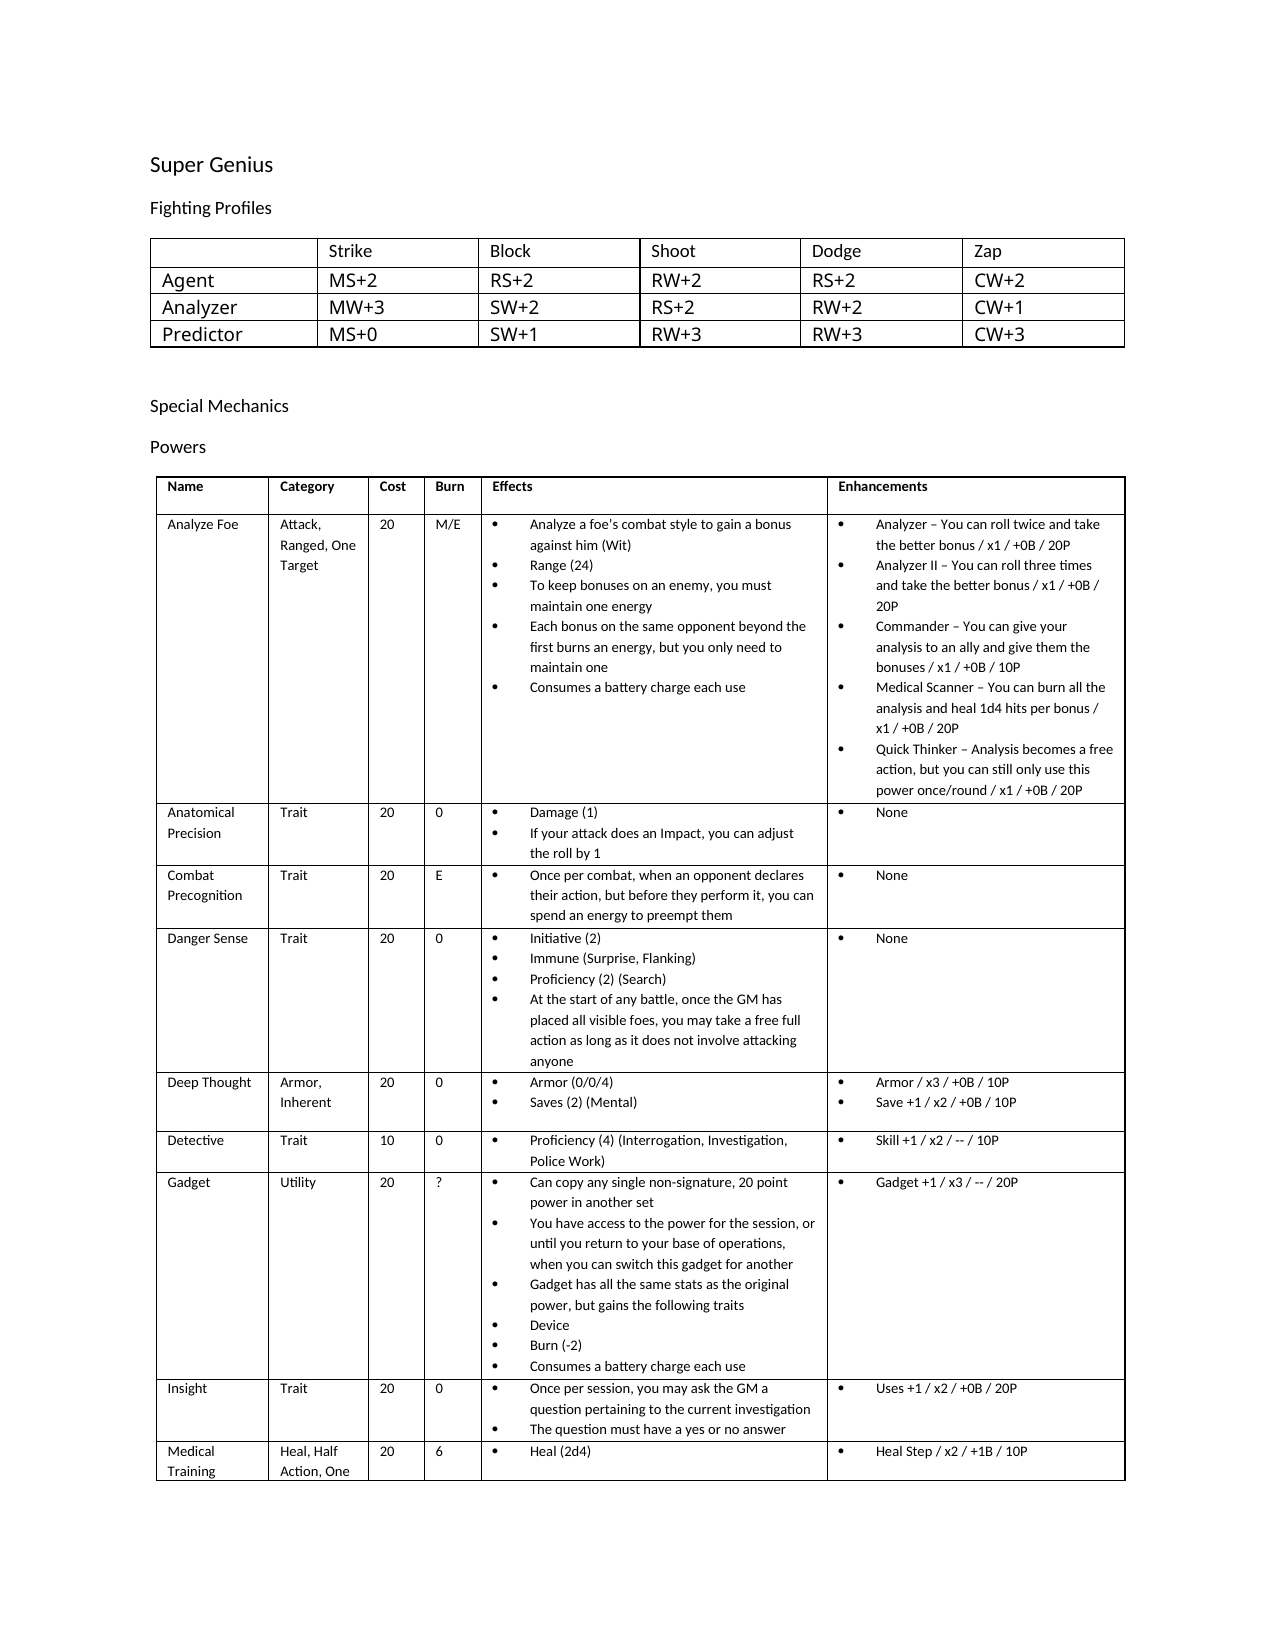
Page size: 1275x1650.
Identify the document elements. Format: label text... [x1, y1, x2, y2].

table_cell RS+2 [641, 294, 800, 320]
table_header Dodge [801, 239, 962, 267]
table_cell Initiative (2) Immune (Surprise, Flanking) Proficiency (2) (Search) At the start of any battle, once the GM has placed all visible foes, you may take a free full action as long as it does not involve attacking anyone [482, 929, 827, 1072]
table_cell Heal Step / x2 / +1B / 10P [828, 1442, 1124, 1480]
table_cell Armor / x3 / +0B / 10P Save +1 / x2 / +0B / 10P [828, 1073, 1124, 1131]
text Special Mechanics [150, 394, 1125, 417]
table_cell Agent [151, 268, 317, 293]
table_cell Armor (0/0/4) Saves (2) (Mental) [482, 1073, 827, 1131]
table_cell Utility [269, 1173, 368, 1379]
table_header Shoot [641, 239, 800, 267]
table_header Cost [369, 478, 424, 514]
table_header Effects [482, 478, 827, 514]
table_cell 10 [369, 1132, 424, 1172]
table_cell 0 [425, 929, 481, 1072]
table_cell Analyze a foe’s combat style to gain a bonus against him (Wit) Range (24) To keep bonuses on an enemy, you must maintain one energy Each bonus on the same opponent beyond the first burns an energy, but you only need to maintain one Consumes a battery charge each use [482, 515, 827, 802]
table_cell CW+1 [963, 294, 1124, 320]
table_cell 20 [369, 929, 424, 1072]
table_header Block [479, 239, 639, 267]
table_cell Deep Thought [157, 1073, 268, 1131]
table_header Burn [425, 478, 481, 514]
table_header [151, 239, 317, 267]
table_cell 20 [369, 804, 424, 865]
table_cell Proficiency (4) (Interrogation, Investigation, Police Work) [482, 1132, 827, 1172]
table_cell CW+2 [963, 268, 1124, 293]
table_cell 20 [369, 1173, 424, 1379]
table_cell MS+2 [318, 268, 478, 293]
table_cell Heal, Half Action, One [269, 1442, 368, 1480]
table_cell RS+2 [479, 268, 639, 293]
table_cell RW+3 [801, 321, 962, 346]
table_cell None [828, 804, 1124, 865]
table_cell Trait [269, 1380, 368, 1441]
table_header Enhancements [828, 478, 1124, 514]
table_cell MW+3 [318, 294, 478, 320]
table_cell Combat Precognition [157, 866, 268, 928]
table_cell 0 [425, 1132, 481, 1172]
table_cell CW+3 [963, 321, 1124, 346]
table_cell Analyze Foe [157, 515, 268, 802]
table_header Name [157, 478, 268, 514]
table_cell None [828, 866, 1124, 928]
table_cell Danger Sense [157, 929, 268, 1072]
table_cell Anatomical Precision [157, 804, 268, 865]
table_cell Armor, Inherent [269, 1073, 368, 1131]
table_cell ? [425, 1173, 481, 1379]
table_cell Once per combat, when an opponent declares their action, but before they perform it, you can spend an energy to preempt them [482, 866, 827, 928]
table_cell Attack, Ranged, One Target [269, 515, 368, 802]
table_cell Gadget +1 / x3 / -- / 20P [828, 1173, 1124, 1379]
table_cell Trait [269, 866, 368, 928]
table_header Category [269, 478, 368, 514]
table_cell Analyzer [151, 294, 317, 320]
table_cell 0 [425, 1073, 481, 1131]
table_cell SW+1 [479, 321, 639, 346]
table_cell M/E [425, 515, 481, 802]
table_cell Damage (1) If your attack does an Impact, you can adjust the roll by 1 [482, 804, 827, 865]
text Powers [150, 435, 1125, 458]
table_cell 20 [369, 515, 424, 802]
table_cell 20 [369, 1073, 424, 1131]
table_cell Detective [157, 1132, 268, 1172]
table_header Strike [318, 239, 478, 267]
table_cell Uses +1 / x2 / +0B / 20P [828, 1380, 1124, 1441]
table_cell None [828, 929, 1124, 1072]
table_cell MS+0 [318, 321, 478, 346]
table_cell Trait [269, 1132, 368, 1172]
table_cell 0 [425, 804, 481, 865]
table_cell SW+2 [479, 294, 639, 320]
table_cell 20 [369, 1380, 424, 1441]
table_cell Once per session, you may ask the GM a question pertaining to the current investigation The question must have a yes or no answer [482, 1380, 827, 1441]
table_cell Trait [269, 929, 368, 1072]
table_cell Predictor [151, 321, 317, 346]
table_cell RW+2 [641, 268, 800, 293]
table_cell Gadget [157, 1173, 268, 1379]
table_cell E [425, 866, 481, 928]
table_cell Can copy any single non-signature, 20 point power in another set You have access to the power for the session, or until you return to your base of operations, when you can switch this gadget for another Gadget has all the same stats as the original power, but gains the following traits Device Burn (-2) Consumes a battery charge each use [482, 1173, 827, 1379]
table_cell 20 [369, 1442, 424, 1480]
table_header Zap [963, 239, 1124, 267]
text Super Genius [150, 150, 1125, 178]
table_cell 0 [425, 1380, 481, 1441]
table_cell 6 [425, 1442, 481, 1480]
table_cell Medical Training [157, 1442, 268, 1480]
table_cell Analyzer – You can roll twice and take the better bonus / x1 / +0B / 20P Analyzer II – You can roll three times and take the better bonus / x1 / +0B / 20P Commander – You can give your analysis to an ally and give them the bonuses / x1 / +0B / 10P Medical Scanner – You can burn all the analysis and heal 1d4 hits per bonus / x1 / +0B / 20P Quick Thinker – Analysis becomes a free action, but you can still only use this power once/round / x1 / +0B / 20P [828, 515, 1124, 802]
table_cell RW+2 [801, 294, 962, 320]
table_cell Skill +1 / x2 / -- / 10P [828, 1132, 1124, 1172]
table_cell Trait [269, 804, 368, 865]
table_cell RS+2 [801, 268, 962, 293]
table_cell Heal (2d4) [482, 1442, 827, 1480]
text Fighting Profiles [150, 197, 1125, 219]
table_cell Insight [157, 1380, 268, 1441]
table_cell RW+3 [641, 321, 800, 346]
table_cell 20 [369, 866, 424, 928]
